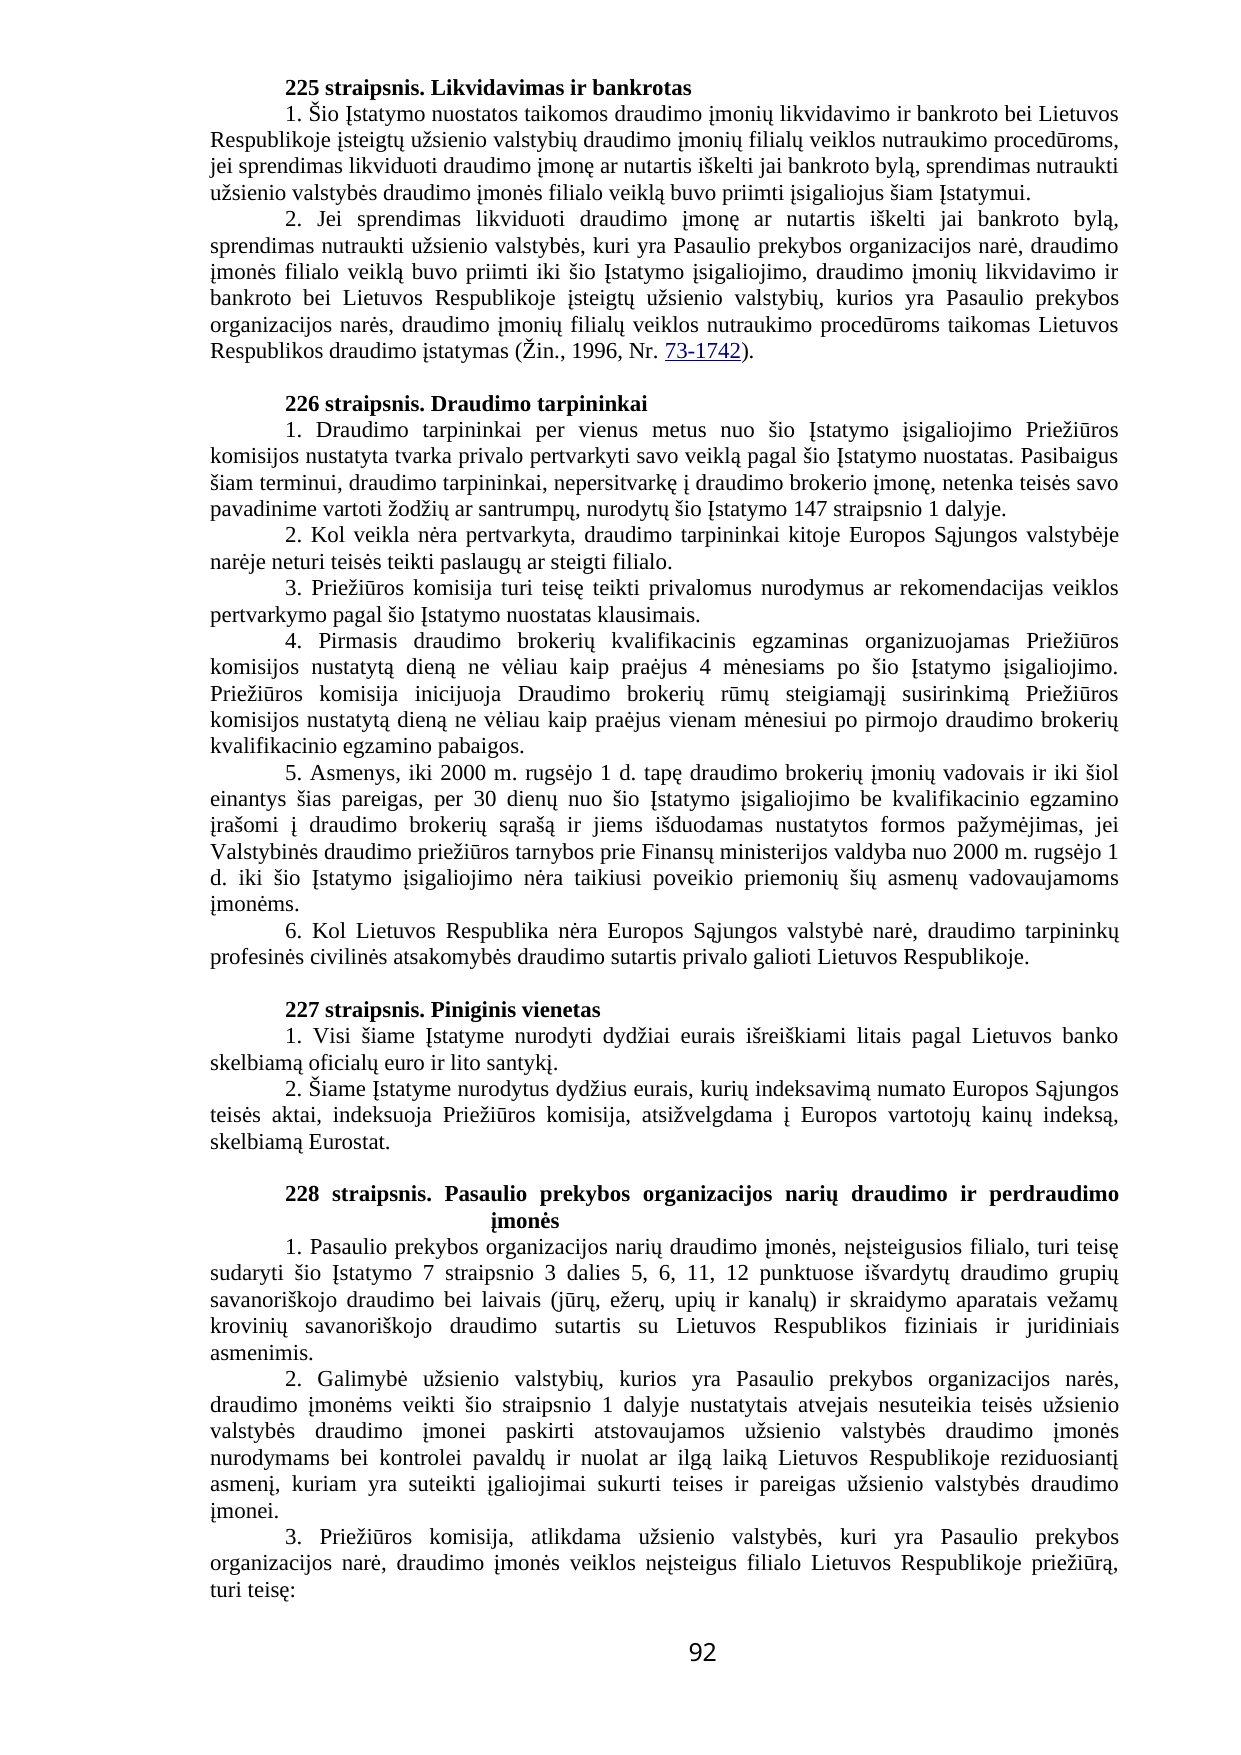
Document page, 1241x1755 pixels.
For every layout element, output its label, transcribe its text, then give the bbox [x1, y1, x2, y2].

text 227 straipsnis. Piniginis vienetas [210, 996, 1120, 1022]
text 2. Galimybė užsienio valstybių, kurios yra Pasaulio prekybos organizacijos narės, draudimo įmonėms veikti šio straipsnio 1 dalyje nustatytais atvejais nesuteikia teisės užsienio valstybės draudimo įmonei paskirti atstovaujamos užsienio valstybės draudimo įmonės nurodymams bei kontrolei pavaldų ir nuolat ar ilgą laiką Lietuvos Respublikoje reziduosiantį asmenį, kuriam yra suteikti įgaliojimai sukurti teises ir pareigas užsienio valstybės draudimo įmonei. [210, 1365, 1120, 1523]
text 6. Kol Lietuvos Respublika nėra Europos Sąjungos valstybė narė, draudimo tarpininkų profesinės civilinės atsakomybės draudimo sutartis privalo galioti Lietuvos Respublikoje. [210, 917, 1120, 969]
text 5. Asmenys, iki 2000 m. rugsėjo 1 d. tapę draudimo brokerių įmonių vadovais ir iki šiol einantys šias pareigas, per 30 dienų nuo šio Įstatymo įsigaliojimo be kvalifikacinio egzamino įrašomi į draudimo brokerių sąrašą ir jiems išduodamas nustatytos formos pažymėjimas, jei Valstybinės draudimo priežiūros tarnybos prie Finansų ministerijos valdyba nuo 2000 m. rugsėjo 1 d. iki šio Įstatymo įsigaliojimo nėra taikiusi poveikio priemonių šių asmenų vadovaujamoms įmonėms. [210, 759, 1120, 917]
text 226 straipsnis. Draudimo tarpininkai [210, 390, 1120, 416]
text 3. Priežiūros komisija, atlikdama užsienio valstybės, kuri yra Pasaulio prekybos organizacijos narė, draudimo įmonės veiklos neįsteigus filialo Lietuvos Respublikoje priežiūrą, turi teisę: [210, 1523, 1120, 1602]
text 4. Pirmasis draudimo brokerių kvalifikacinis egzaminas organizuojamas Priežiūros komisijos nustatytą dieną ne vėliau kaip praėjus 4 mėnesiams po šio Įstatymo įsigaliojimo. Priežiūros komisija inicijuoja Draudimo brokerių rūmų steigiamąjį susirinkimą Priežiūros komisijos nustatytą dieną ne vėliau kaip praėjus vienam mėnesiui po pirmojo draudimo brokerių kvalifikacinio egzamino pabaigos. [210, 627, 1120, 759]
text 2. Kol veikla nėra pertvarkyta, draudimo tarpininkai kitoje Europos Sąjungos valstybėje narėje neturi teisės teikti paslaugų ar steigti filialo. [210, 522, 1120, 574]
text 1. Pasaulio prekybos organizacijos narių draudimo įmonės, neįsteigusios filialo, turi teisę sudaryti šio Įstatymo 7 straipsnio 3 dalies 5, 6, 11, 12 punktuose išvardytų draudimo grupių savanoriškojo draudimo bei laivais (jūrų, ežerų, upių ir kanalų) ir skraidymo aparatais vežamų krovinių savanoriškojo draudimo sutartis su Lietuvos Respublikos fiziniais ir juridiniais asmenimis. [210, 1233, 1120, 1365]
text 3. Priežiūros komisija turi teisę teikti privalomus nurodymus ar rekomendacijas veiklos pertvarkymo pagal šio Įstatymo nuostatas klausimais. [210, 574, 1120, 627]
text 2. Jei sprendimas likviduoti draudimo įmonę ar nutartis iškelti jai bankroto bylą, sprendimas nutraukti užsienio valstybės, kuri yra Pasaulio prekybos organizacijos narė, draudimo įmonės filialo veiklą buvo priimti iki šio Įstatymo įsigaliojimo, draudimo įmonių likvidavimo ir bankroto bei Lietuvos Respublikoje įsteigtų užsienio valstybių, kurios yra Pasaulio prekybos organizacijos narės, draudimo įmonių filialų veiklos nutraukimo procedūroms taikomas Lietuvos Respublikos draudimo įstatymas (Žin., 1996, Nr. 73-1742). [210, 205, 1120, 363]
text 225 straipsnis. Likvidavimas ir bankrotas [210, 73, 1120, 100]
text 1. Šio Įstatymo nuostatos taikomos draudimo įmonių likvidavimo ir bankroto bei Lietuvos Respublikoje įsteigtų užsienio valstybių draudimo įmonių filialų veiklos nutraukimo procedūroms, jei sprendimas likviduoti draudimo įmonę ar nutartis iškelti jai bankroto bylą, sprendimas nutraukti užsienio valstybės draudimo įmonės filialo veiklą buvo priimti įsigaliojus šiam Įstatymui. [210, 100, 1120, 205]
text 228 straipsnis. Pasaulio prekybos organizacijos narių draudimo ir perdraudimo įmonės [285, 1180, 1120, 1233]
text 1. Draudimo tarpininkai per vienus metus nuo šio Įstatymo įsigaliojimo Priežiūros komisijos nustatyta tvarka privalo pertvarkyti savo veiklą pagal šio Įstatymo nuostatas. Pasibaigus šiam terminui, draudimo tarpininkai, nepersitvarkę į draudimo brokerio įmonę, netenka teisės savo pavadinime vartoti žodžių ar santrumpų, nurodytų šio Įstatymo 147 straipsnio 1 dalyje. [210, 416, 1120, 522]
text 2. Šiame Įstatyme nurodytus dydžius eurais, kurių indeksavimą numato Europos Sąjungos teisės aktai, indeksuoja Priežiūros komisija, atsižvelgdama į Europos vartotojų kainų indeksą, skelbiamą Eurostat. [210, 1075, 1120, 1154]
text 1. Visi šiame Įstatyme nurodyti dydžiai eurais išreiškiami litais pagal Lietuvos banko skelbiamą oficialų euro ir lito santykį. [210, 1022, 1120, 1075]
